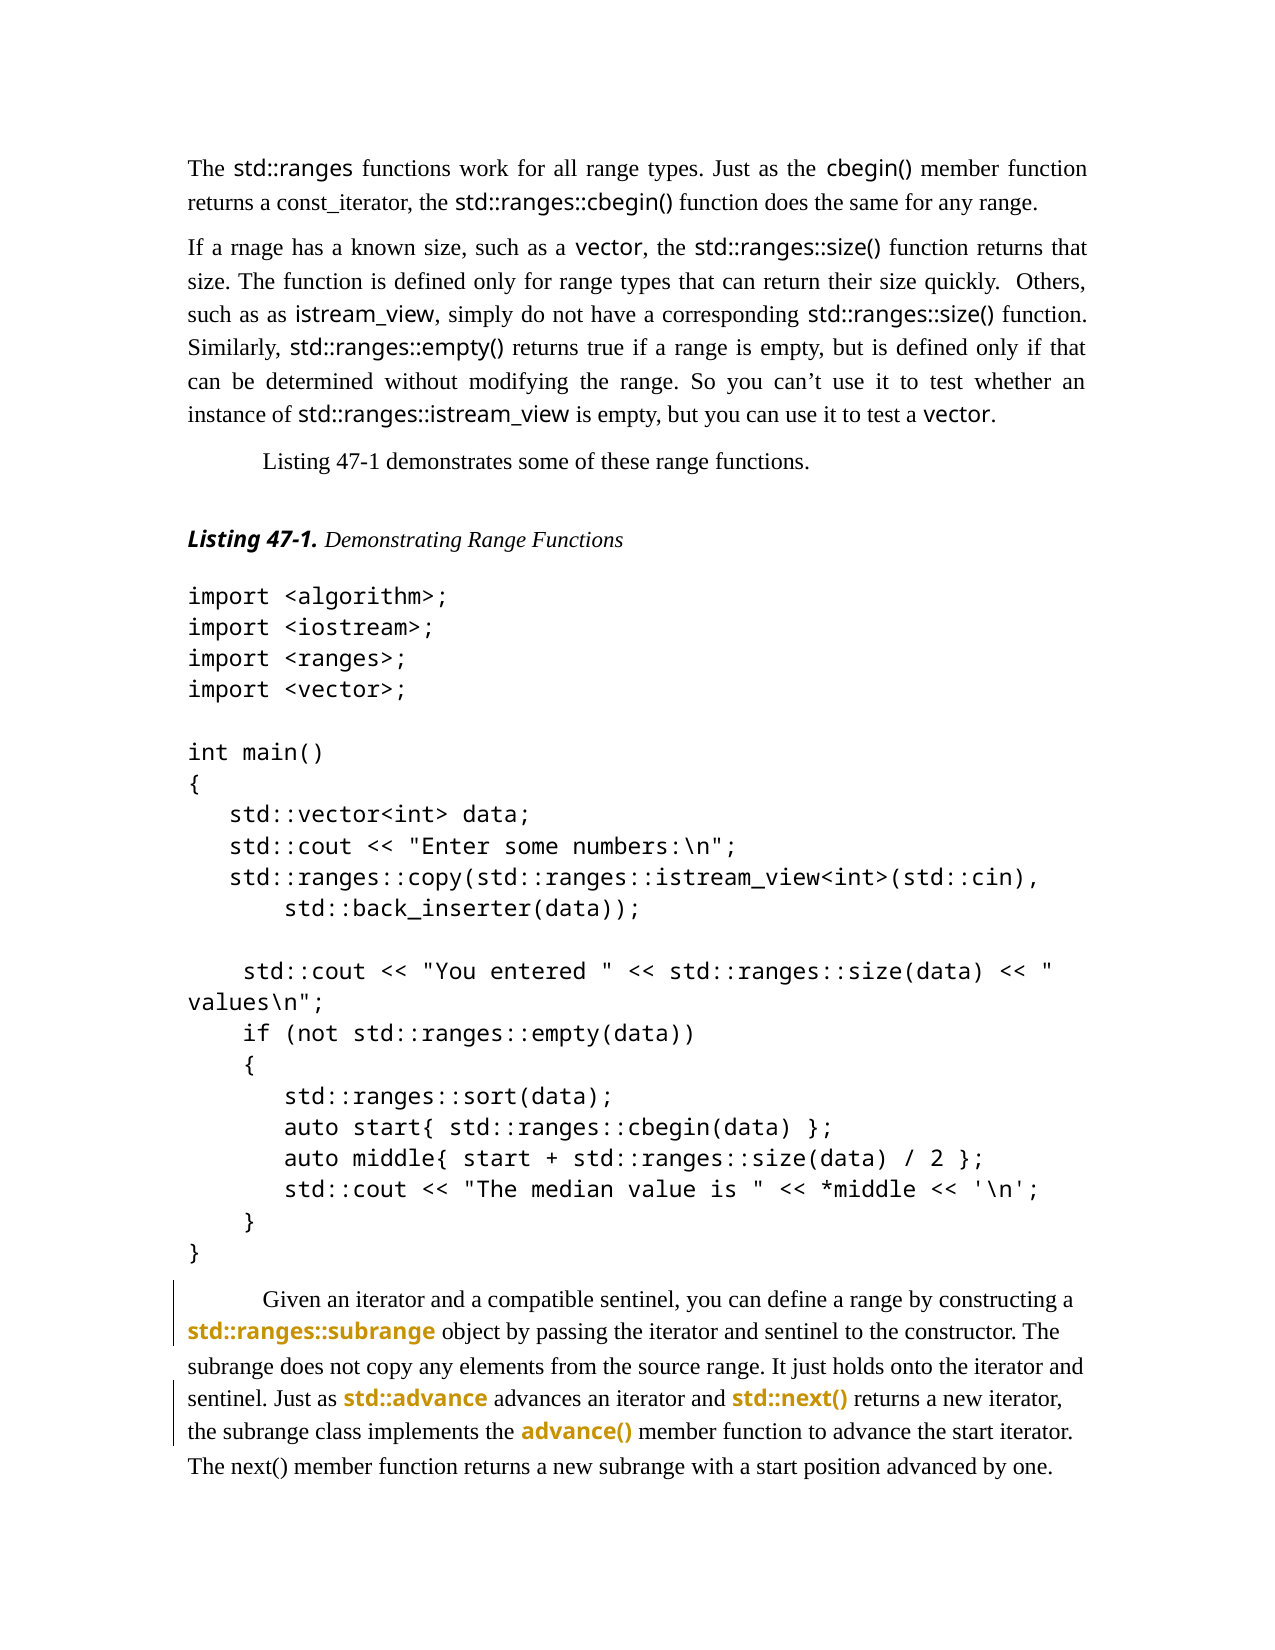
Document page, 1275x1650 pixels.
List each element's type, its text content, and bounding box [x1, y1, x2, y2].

text std::ranges::copy(std::ranges::istream_view<int>(std::cin), [187, 861, 1087, 892]
text std::vector<int> data; [187, 798, 1087, 830]
text if (not std::ranges::empty(data)) [187, 1017, 1087, 1048]
text import <iostream>; [187, 611, 1087, 642]
text } [187, 1236, 1087, 1267]
text std::ranges::sort(data); [187, 1080, 1087, 1111]
text std::cout << "Enter some numbers:\n"; [187, 830, 1087, 861]
text { [187, 1048, 1087, 1080]
text std::back_inserter(data)); [187, 892, 1087, 923]
text { [187, 767, 1087, 798]
text std::cout << "You entered " << std::ranges::size(data) << " values\n"; [187, 955, 1087, 1017]
text Listing 47-1. Demonstrating Range Functions [187, 523, 1087, 554]
text Given an iterator and a compatible sentinel, you can define a range by constructing a std::ranges::subrange object by passing the iterator and sentinel to the constructor. The subrange does not copy any elements from the source range. It just holds onto the iterator and sentinel. Just as std::advance advances an iterator and std::next() returns a new iterator, the subrange class implements the advance() member function to advance the start iterator. The next() member function returns a new subrange with a start position advanced by one. [187, 1280, 1087, 1480]
text auto start{ std::ranges::cbegin(data) }; [187, 1111, 1087, 1142]
text If a rnage has a known size, such as a vector, the std::ranges::size() function returns that size. The function is defined only for range types that can return their size quickly. Others, such as as istream_view, simply do not have a corresponding std::ranges::size() function. Similarly, std::ranges::empty() returns true if a range is empty, but is defined only if that can be determined without modifying the range. So you can’t use it to test whether an instance of std::ranges::istream_view is empty, but you can use it to test a vector. [187, 229, 1087, 429]
text auto middle{ start + std::ranges::size(data) / 2 }; [187, 1142, 1087, 1173]
text import <algorithm>; [187, 580, 1087, 611]
text } [187, 1205, 1087, 1236]
text import <vector>; [187, 673, 1087, 705]
text Listing 47-1 demonstrates some of these range functions. [187, 442, 1087, 475]
text import <ranges>; [187, 642, 1087, 673]
text The std::ranges functions work for all range types. Just as the cbegin() member function returns a const_iterator, the std::ranges::cbegin() function does the same for any range. [187, 150, 1087, 217]
text int main() [187, 736, 1087, 767]
text std::cout << "The median value is " << *middle << '\n'; [187, 1173, 1087, 1205]
